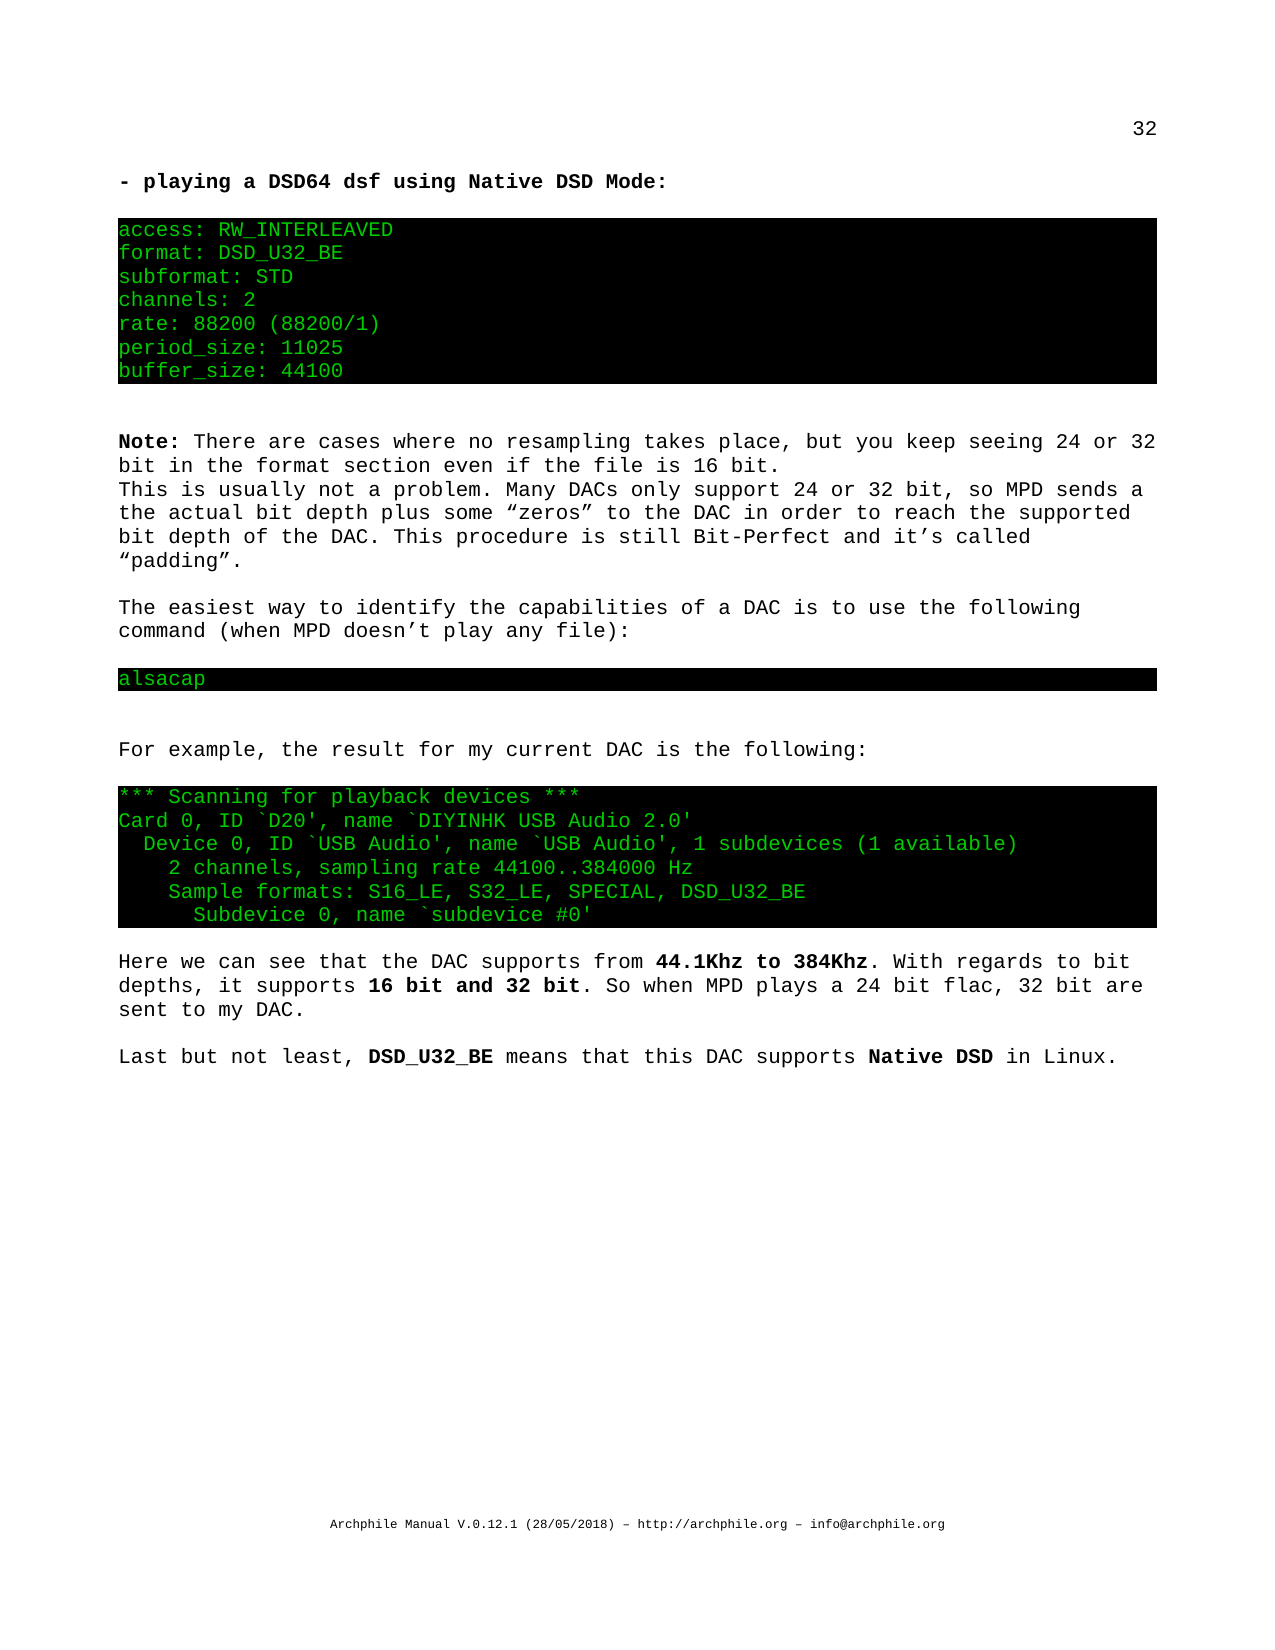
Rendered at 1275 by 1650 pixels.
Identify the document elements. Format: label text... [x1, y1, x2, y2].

text Device 0, ID `USB Audio', name `USB Audio', 1 subdevices (1 available) [118, 833, 1157, 857]
text period_size: 11025 [118, 337, 1157, 360]
text access: RW_INTERLEAVED [118, 218, 1157, 242]
text subformat: STD [118, 266, 1157, 289]
text channels: 2 [118, 289, 1157, 313]
text Sample formats: S16_LE, S32_LE, SPECIAL, DSD_U32_BE [118, 881, 1157, 904]
text buffer_size: 44100 [118, 360, 1157, 384]
text Note: There are cases where no resampling takes place, but you keep seeing 24 or 32 bit in the format section even if the file is 16 bit. [118, 431, 1157, 479]
text Last but not least, DSD_U32_BE means that this DAC supports Native DSD in Linux. [118, 1046, 1157, 1070]
text rate: 88200 (88200/1) [118, 313, 1157, 337]
text This is usually not a problem. Many DACs only support 24 or 32 bit, so MPD sends a the actual bit depth plus some “zeros” to the DAC in order to reach the supported bit depth of the DAC. This procedure is still Bit-Perfect and it’s called “padding”. [118, 479, 1157, 573]
text 2 channels, sampling rate 44100..384000 Hz [118, 857, 1157, 881]
text Card 0, ID `D20', name `DIYINHK USB Audio 2.0' [118, 810, 1157, 833]
text Here we can see that the DAC supports from 44.1Khz to 384Khz. With regards to bit depths, it supports 16 bit and 32 bit. So when MPD plays a 24 bit flac, 32 bit are sent to my DAC. [118, 952, 1157, 1022]
text *** Scanning for playback devices *** [118, 786, 1157, 810]
text - playing a DSD64 dsf using Native DSD Mode: [118, 171, 1157, 195]
text format: DSD_U32_BE [118, 242, 1157, 266]
text alsacap [118, 668, 1157, 691]
text Subdevice 0, name `subdevice #0' [118, 904, 1157, 928]
text For example, the result for my current DAC is the following: [118, 739, 1157, 762]
text The easiest way to identify the capabilities of a DAC is to use the following command (when MPD doesn’t play any file): [118, 597, 1157, 644]
